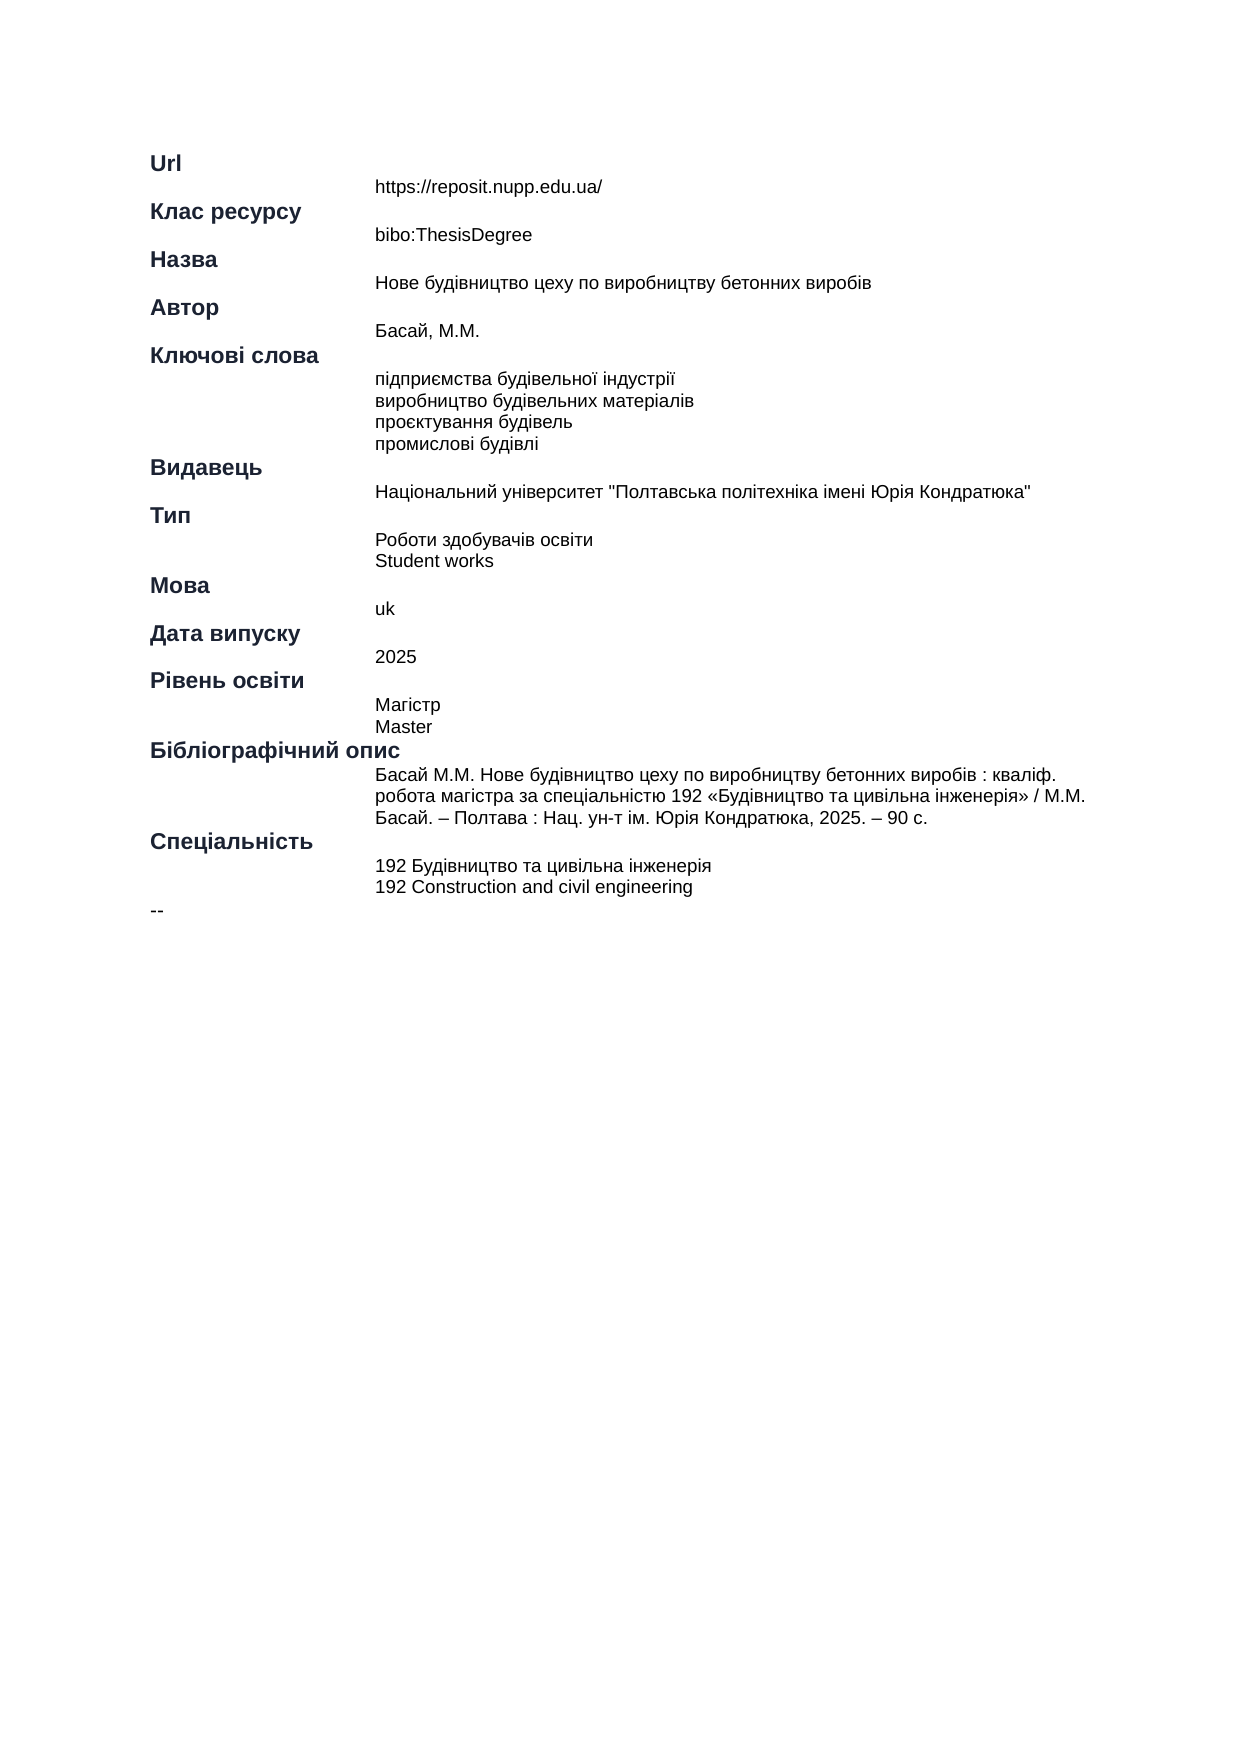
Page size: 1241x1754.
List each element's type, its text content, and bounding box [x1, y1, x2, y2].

text Ключові слова [150, 342, 1090, 368]
text bibo:ThesisDegree [375, 224, 1090, 246]
text Басай М.М. Нове будівництво цеху по виробництву бетонних виробів : кваліф. робота магістра за спеціальністю 192 «Будівництво та цивільна інженерія» / М.М. Басай. – Полтава : Нац. ун-т ім. Юрія Кондратюка, 2025. – 90 с. [375, 763, 1090, 828]
text Спеціальність [150, 828, 1090, 854]
text Бібліографічний опис [150, 737, 1090, 763]
text Роботи здобувачів освіти [375, 528, 1090, 550]
text Басай, М.М. [375, 320, 1090, 342]
text -- [150, 897, 1090, 921]
text проєктування будівель [375, 411, 1090, 433]
text https://reposit.nupp.edu.ua/ [375, 176, 1090, 198]
text Рівень освіти [150, 667, 1090, 694]
text Клас ресурсу [150, 198, 1090, 224]
text промислові будівлі [375, 433, 1090, 454]
text Назва [150, 246, 1090, 272]
text Національний університет "Полтавська політехніка імені Юрія Кондратюка" [375, 481, 1090, 502]
text Master [375, 715, 1090, 737]
text uk [375, 598, 1090, 619]
text 192 Construction and civil engineering [375, 876, 1090, 897]
text Student works [375, 550, 1090, 572]
text Url [150, 150, 1090, 176]
text підприємства будівельної індустрії [375, 368, 1090, 389]
text 2025 [375, 646, 1090, 667]
text Мова [150, 572, 1090, 598]
text Дата випуску [150, 619, 1090, 646]
text Видавець [150, 454, 1090, 481]
text Тип [150, 502, 1090, 528]
text 192 Будівництво та цивільна інженерія [375, 854, 1090, 876]
text виробництво будівельних матеріалів [375, 389, 1090, 411]
text Нове будівництво цеху по виробництву бетонних виробів [375, 272, 1090, 294]
text Магістр [375, 694, 1090, 715]
text Автор [150, 294, 1090, 320]
